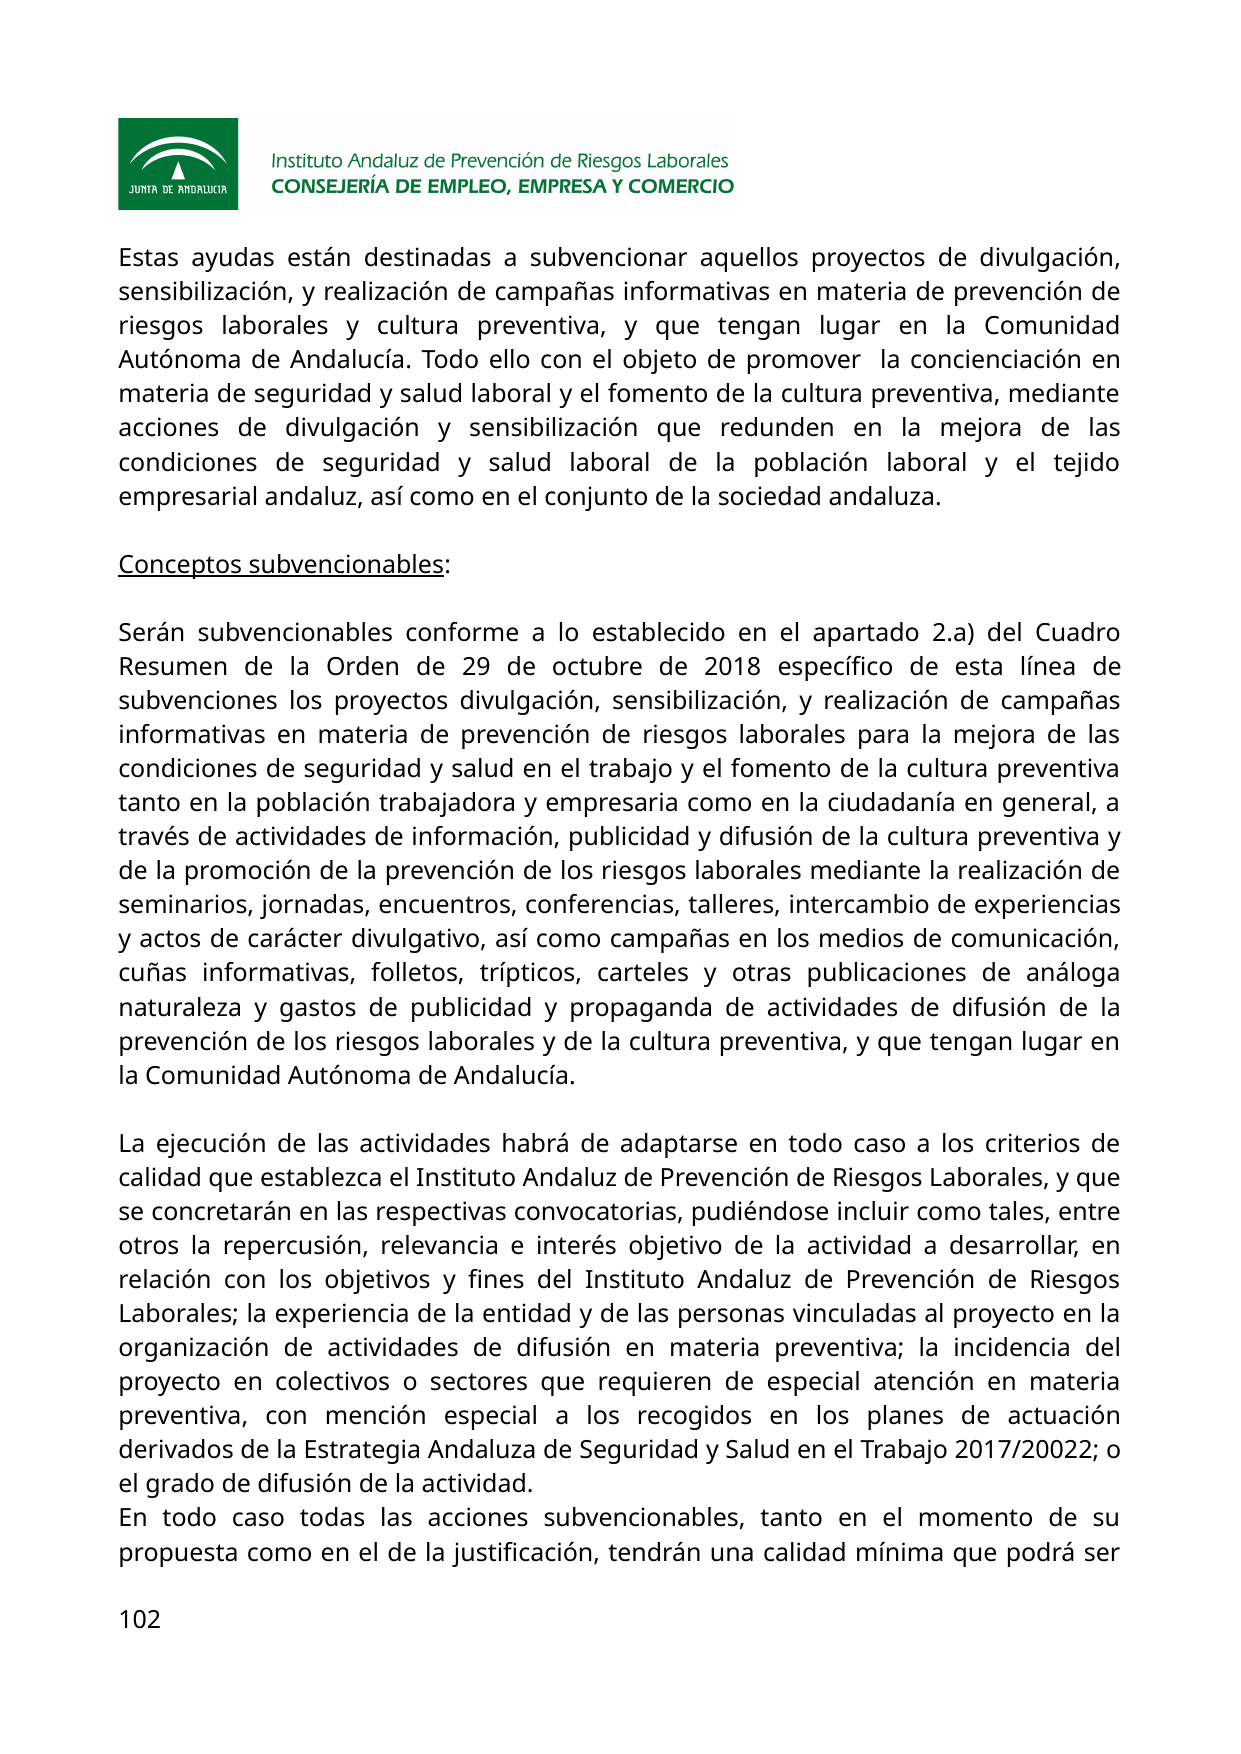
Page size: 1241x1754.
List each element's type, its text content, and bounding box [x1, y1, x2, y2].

text Estas ayudas están destinadas a subvencionar aquellos proyectos de divulgación, sensibilización, y realización de campañas informativas en materia de prevención de riesgos laborales y cultura preventiva, y que tengan lugar en la Comunidad Autónoma de Andalucía. Todo ello con el objeto de promover la concienciación en materia de seguridad y salud laboral y el fomento de la cultura preventiva, mediante acciones de divulgación y sensibilización que redunden en la mejora de las condiciones de seguridad y salud laboral de la población laboral y el tejido empresarial andaluz, así como en el conjunto de la sociedad andaluza. [118, 240, 1122, 512]
picture [118, 118, 737, 210]
text Serán subvencionables conforme a lo establecido en el apartado 2.a) del Cuadro Resumen de la Orden de 29 de octubre de 2018 específico de esta línea de subvenciones los proyectos divulgación, sensibilización, y realización de campañas informativas en materia de prevención de riesgos laborales para la mejora de las condiciones de seguridad y salud en el trabajo y el fomento de la cultura preventiva tanto en la población trabajadora y empresaria como en la ciudadanía en general, a través de actividades de información, publicidad y difusión de la cultura preventiva y de la promoción de la prevención de los riesgos laborales mediante la realización de seminarios, jornadas, encuentros, conferencias, talleres, intercambio de experiencias y actos de carácter divulgativo, así como campañas en los medios de comunicación, cuñas informativas, folletos, trípticos, carteles y otras publicaciones de análoga naturaleza y gastos de publicidad y propaganda de actividades de difusión de la prevención de los riesgos laborales y de la cultura preventiva, y que tengan lugar en la Comunidad Autónoma de Andalucía. [118, 614, 1122, 1091]
text En todo caso todas las acciones subvencionables, tanto en el momento de su propuesta como en el de la justificación, tendrán una calidad mínima que podrá ser [118, 1500, 1122, 1568]
text Conceptos subvencionables: [118, 546, 1122, 580]
text La ejecución de las actividades habrá de adaptarse en todo caso a los criterios de calidad que establezca el Instituto Andaluz de Prevención de Riesgos Laborales, y que se concretarán en las respectivas convocatorias, pudiéndose incluir como tales, entre otros la repercusión, relevancia e interés objetivo de la actividad a desarrollar, en relación con los objetivos y fines del Instituto Andaluz de Prevención de Riesgos Laborales; la experiencia de la entidad y de las personas vinculadas al proyecto en la organización de actividades de difusión en materia preventiva; la incidencia del proyecto en colectivos o sectores que requieren de especial atención en materia preventiva, con mención especial a los recogidos en los planes de actuación derivados de la Estrategia Andaluza de Seguridad y Salud en el Trabajo 2017/20022; o el grado de difusión de la actividad. [118, 1125, 1122, 1500]
